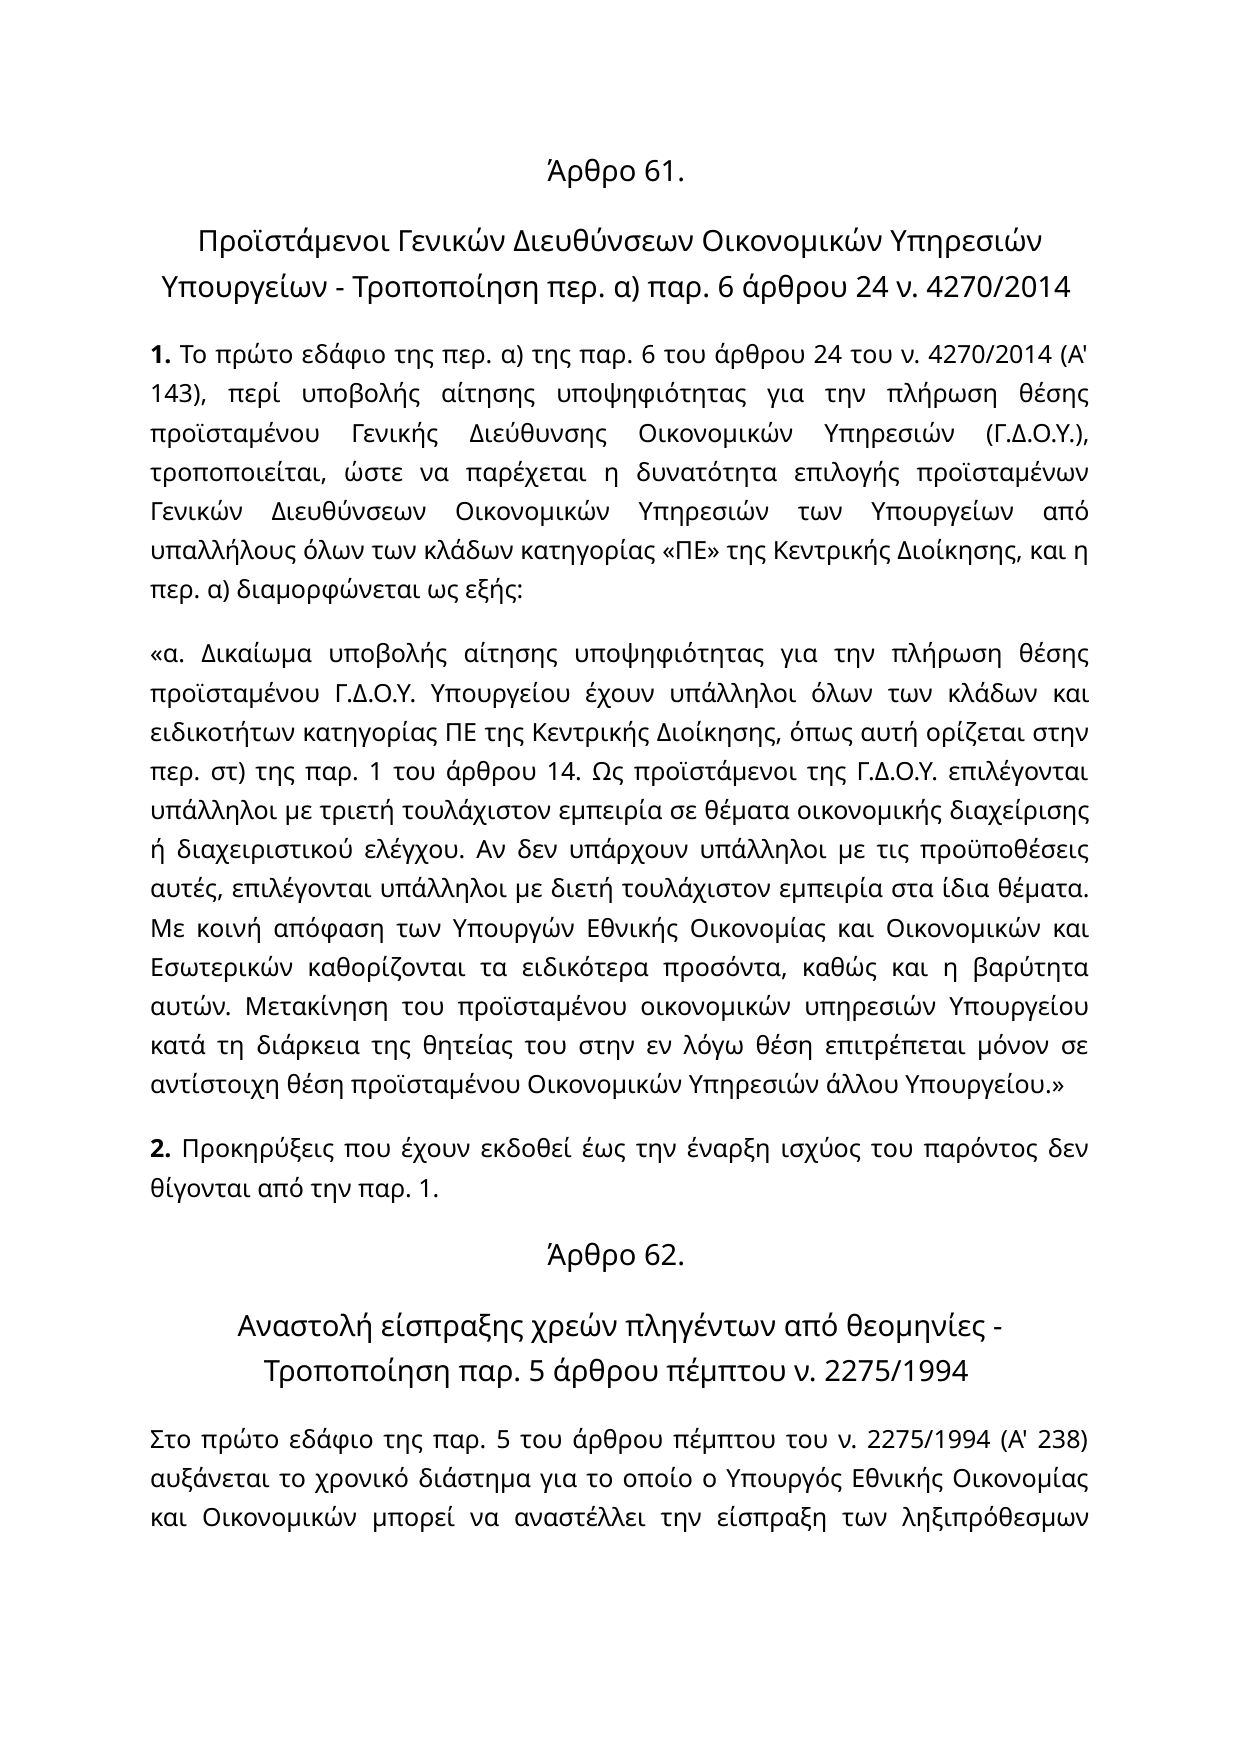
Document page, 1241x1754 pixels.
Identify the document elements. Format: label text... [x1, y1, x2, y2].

subtitle Αναστολή είσπραξης χρεών πληγέντων από θεομηνίες - Τροποποίηση παρ. 5 άρθρου πέμπτου ν. 2275/1994 [150, 1305, 1090, 1390]
text 2. Προκηρύξεις που έχουν εκδοθεί έως την έναρξη ισχύος του παρόντος δεν θίγονται από την παρ. 1. [150, 1131, 1090, 1204]
text 1. Το πρώτο εδάφιο της περ. α) της παρ. 6 του άρθρου 24 του ν. 4270/2014 (Α' 143), περί υποβολής αίτησης υποψηφιότητας για την πλήρωση θέσης προϊσταμένου Γενικής Διεύθυνσης Οικονομικών Υπηρεσιών (Γ.Δ.Ο.Υ.), τροποποιείται, ώστε να παρέχεται η δυνατότητα επιλογής προϊσταμένων Γενικών Διευθύνσεων Οικονομικών Υπηρεσιών των Υπουργείων από υπαλλήλους όλων των κλάδων κατηγορίας «ΠΕ» της Κεντρικής Διοίκησης, και η περ. α) διαμορφώνεται ως εξής: [150, 337, 1090, 606]
text Στο πρώτο εδάφιο της παρ. 5 του άρθρου πέμπτου του ν. 2275/1994 (Α' 238) αυξάνεται το χρονικό διάστημα για το οποίο ο Υπουργός Εθνικής Οικονομίας και Οικονομικών μπορεί να αναστέλλει την είσπραξη των ληξιπρόθεσμων [150, 1421, 1090, 1534]
subtitle Άρθρο 62. [150, 1234, 1090, 1274]
subtitle Άρθρο 61. [150, 150, 1090, 190]
subtitle Προϊστάμενοι Γενικών Διευθύνσεων Οικονομικών Υπηρεσιών Υπουργείων - Τροποποίηση περ. α) παρ. 6 άρθρου 24 ν. 4270/2014 [150, 221, 1090, 306]
text «α. Δικαίωμα υποβολής αίτησης υποψηφιότητας για την πλήρωση θέσης προϊσταμένου Γ.Δ.Ο.Υ. Υπουργείου έχουν υπάλληλοι όλων των κλάδων και ειδικοτήτων κατηγορίας ΠΕ της Κεντρικής Διοίκησης, όπως αυτή ορίζεται στην περ. στ) της παρ. 1 του άρθρου 14. Ως προϊστάμενοι της Γ.Δ.Ο.Υ. επιλέγονται υπάλληλοι με τριετή τουλάχιστον εμπειρία σε θέματα οικονομικής διαχείρισης ή διαχειριστικού ελέγχου. Αν δεν υπάρχουν υπάλληλοι με τις προϋποθέσεις αυτές, επιλέγονται υπάλληλοι με διετή τουλάχιστον εμπειρία στα ίδια θέματα. Με κοινή απόφαση των Υπουργών Εθνικής Οικονομίας και Οικονομικών και Εσωτερικών καθορίζονται τα ειδικότερα προσόντα, καθώς και η βαρύτητα αυτών. Μετακίνηση του προϊσταμένου οικονομικών υπηρεσιών Υπουργείου κατά τη διάρκεια της θητείας του στην εν λόγω θέση επιτρέπεται μόνον σε αντίστοιχη θέση προϊσταμένου Οικονομικών Υπηρεσιών άλλου Υπουργείου.» [150, 636, 1090, 1101]
